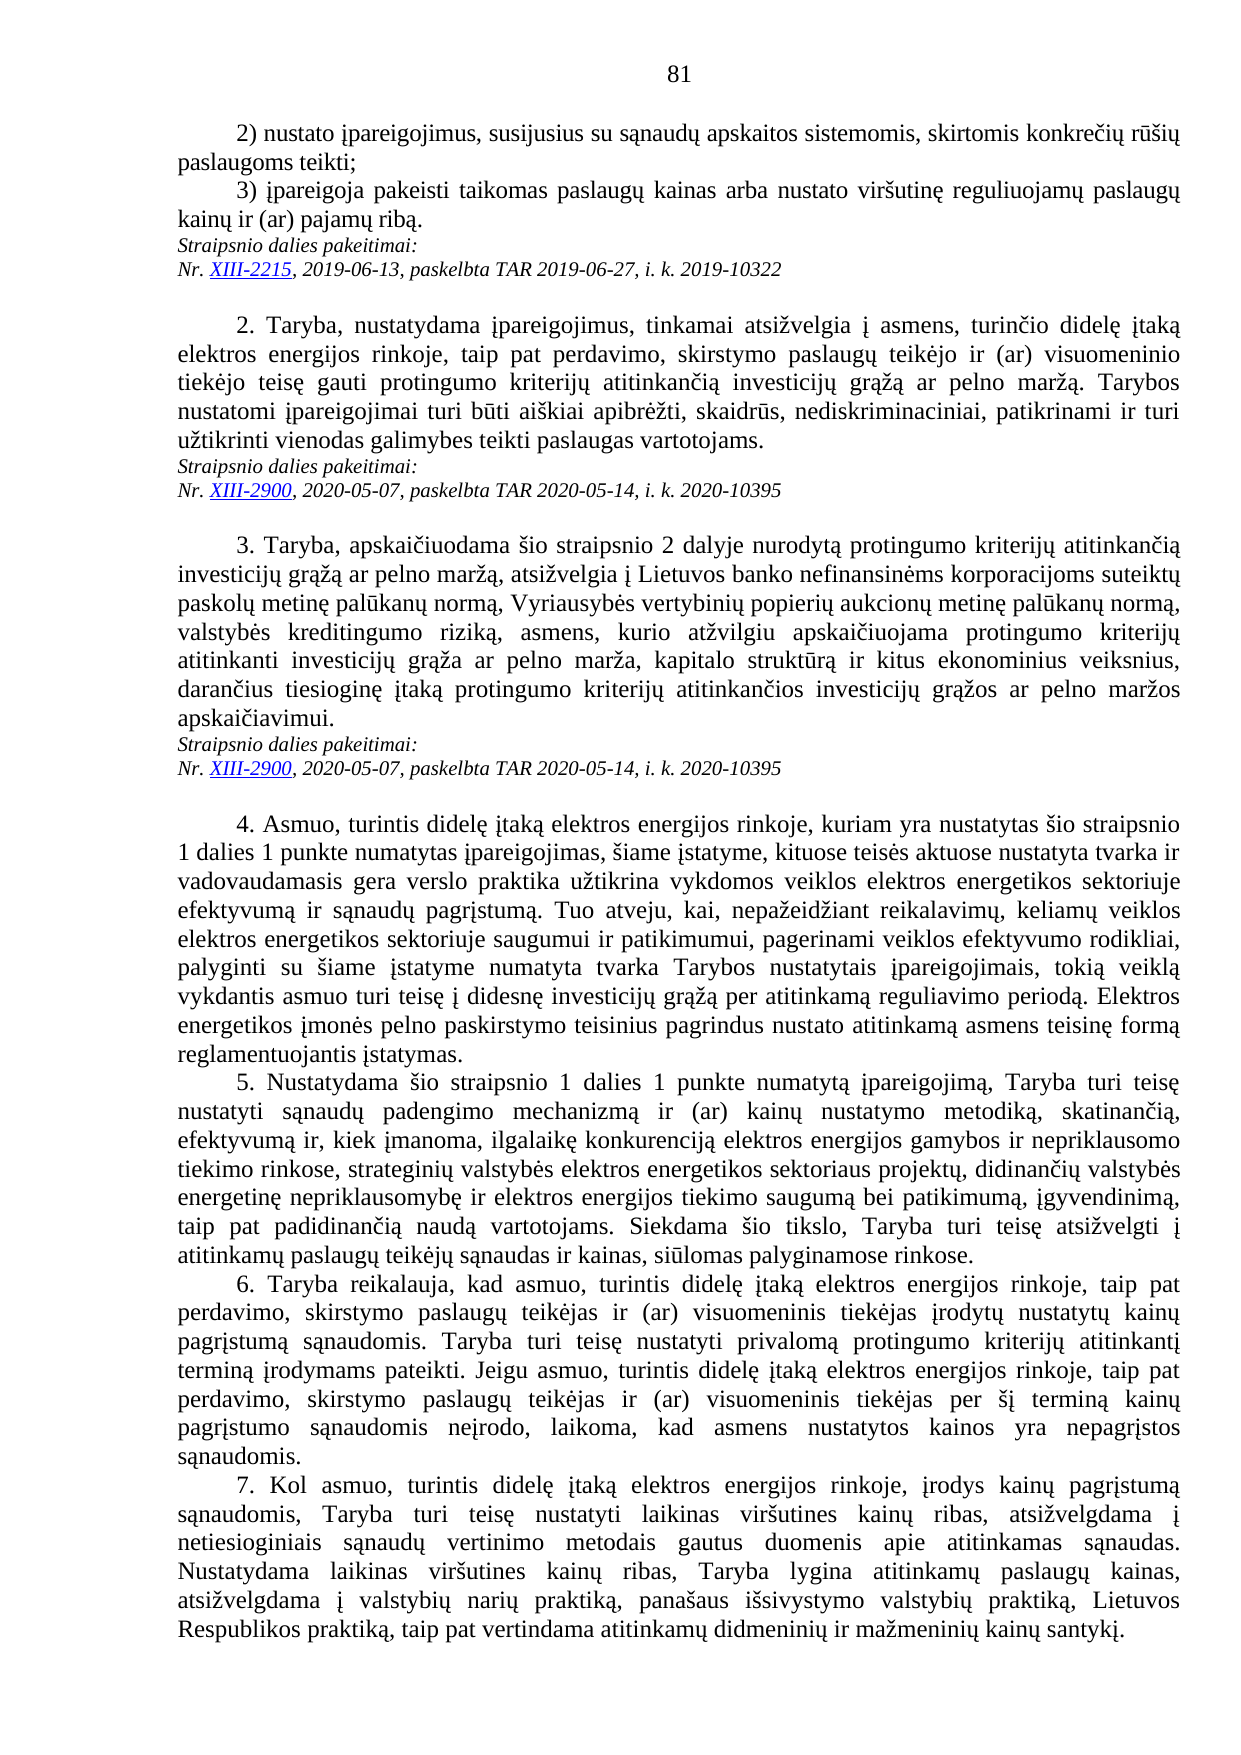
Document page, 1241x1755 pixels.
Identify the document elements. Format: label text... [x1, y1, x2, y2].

text Straipsnio dalies pakeitimai: [177, 233, 1181, 257]
text 2) nustato įpareigojimus, susijusius su sąnaudų apskaitos sistemomis, skirtomis konkrečių rūšių paslaugoms teikti; [177, 118, 1181, 176]
text 3. Taryba, apskaičiuodama šio straipsnio 2 dalyje nurodytą protingumo kriterijų atitinkančią investicijų grąžą ar pelno maržą, atsižvelgia į Lietuvos banko nefinansinėms korporacijoms suteiktų paskolų metinę palūkanų normą, Vyriausybės vertybinių popierių aukcionų metinę palūkanų normą, valstybės kreditingumo riziką, asmens, kurio atžvilgiu apskaičiuojama protingumo kriterijų atitinkanti investicijų grąža ar pelno marža, kapitalo struktūrą ir kitus ekonominius veiksnius, darančius tiesioginę įtaką protingumo kriterijų atitinkančios investicijų grąžos ar pelno maržos apskaičiavimui. [177, 531, 1181, 732]
text Straipsnio dalies pakeitimai: [177, 454, 1181, 478]
text 5. Nustatydama šio straipsnio 1 dalies 1 punkte numatytą įpareigojimą, Taryba turi teisę nustatyti sąnaudų padengimo mechanizmą ir (ar) kainų nustatymo metodiką, skatinančią, efektyvumą ir, kiek įmanoma, ilgalaikę konkurenciją elektros energijos gamybos ir nepriklausomo tiekimo rinkose, strateginių valstybės elektros energetikos sektoriaus projektų, didinančių valstybės energetinę nepriklausomybę ir elektros energijos tiekimo saugumą bei patikimumą, įgyvendinimą, taip pat padidinančią naudą vartotojams. Siekdama šio tikslo, Taryba turi teisę atsižvelgti į atitinkamų paslaugų teikėjų sąnaudas ir kainas, siūlomas palyginamose rinkose. [177, 1067, 1181, 1269]
text 3) įpareigoja pakeisti taikomas paslaugų kainas arba nustato viršutinę reguliuojamų paslaugų kainų ir (ar) pajamų ribą. [177, 176, 1181, 233]
text Nr. XIII-2900, 2020-05-07, paskelbta TAR 2020-05-14, i. k. 2020-10395 [177, 756, 1181, 780]
text 6. Taryba reikalauja, kad asmuo, turintis didelę įtaką elektros energijos rinkoje, taip pat perdavimo, skirstymo paslaugų teikėjas ir (ar) visuomeninis tiekėjas įrodytų nustatytų kainų pagrįstumą sąnaudomis. Taryba turi teisę nustatyti privalomą protingumo kriterijų atitinkantį terminą įrodymams pateikti. Jeigu asmuo, turintis didelę įtaką elektros energijos rinkoje, taip pat perdavimo, skirstymo paslaugų teikėjas ir (ar) visuomeninis tiekėjas per šį terminą kainų pagrįstumo sąnaudomis neįrodo, laikoma, kad asmens nustatytos kainos yra nepagrįstos sąnaudomis. [177, 1269, 1181, 1470]
text 2. Taryba, nustatydama įpareigojimus, tinkamai atsižvelgia į asmens, turinčio didelę įtaką elektros energijos rinkoje, taip pat perdavimo, skirstymo paslaugų teikėjo ir (ar) visuomeninio tiekėjo teisę gauti protingumo kriterijų atitinkančią investicijų grąžą ar pelno maržą. Tarybos nustatomi įpareigojimai turi būti aiškiai apibrėžti, skaidrūs, nediskriminaciniai, patikrinami ir turi užtikrinti vienodas galimybes teikti paslaugas vartotojams. [177, 310, 1181, 454]
text Straipsnio dalies pakeitimai: [177, 732, 1181, 756]
text Nr. XIII-2215, 2019-06-13, paskelbta TAR 2019-06-27, i. k. 2019-10322 [177, 257, 1181, 281]
text 4. Asmuo, turintis didelę įtaką elektros energijos rinkoje, kuriam yra nustatytas šio straipsnio 1 dalies 1 punkte numatytas įpareigojimas, šiame įstatyme, kituose teisės aktuose nustatyta tvarka ir vadovaudamasis gera verslo praktika užtikrina vykdomos veiklos elektros energetikos sektoriuje efektyvumą ir sąnaudų pagrįstumą. Tuo atveju, kai, nepažeidžiant reikalavimų, keliamų veiklos elektros energetikos sektoriuje saugumui ir patikimumui, pagerinami veiklos efektyvumo rodikliai, palyginti su šiame įstatyme numatyta tvarka Tarybos nustatytais įpareigojimais, tokią veiklą vykdantis asmuo turi teisę į didesnę investicijų grąžą per atitinkamą reguliavimo periodą. Elektros energetikos įmonės pelno paskirstymo teisinius pagrindus nustato atitinkamą asmens teisinę formą reglamentuojantis įstatymas. [177, 809, 1181, 1067]
text 7. Kol asmuo, turintis didelę įtaką elektros energijos rinkoje, įrodys kainų pagrįstumą sąnaudomis, Taryba turi teisę nustatyti laikinas viršutines kainų ribas, atsižvelgdama į netiesioginiais sąnaudų vertinimo metodais gautus duomenis apie atitinkamas sąnaudas. Nustatydama laikinas viršutines kainų ribas, Taryba lygina atitinkamų paslaugų kainas, atsižvelgdama į valstybių narių praktiką, panašaus išsivystymo valstybių praktiką, Lietuvos Respublikos praktiką, taip pat vertindama atitinkamų didmeninių ir mažmeninių kainų santykį. [177, 1470, 1181, 1642]
text Nr. XIII-2900, 2020-05-07, paskelbta TAR 2020-05-14, i. k. 2020-10395 [177, 478, 1181, 502]
